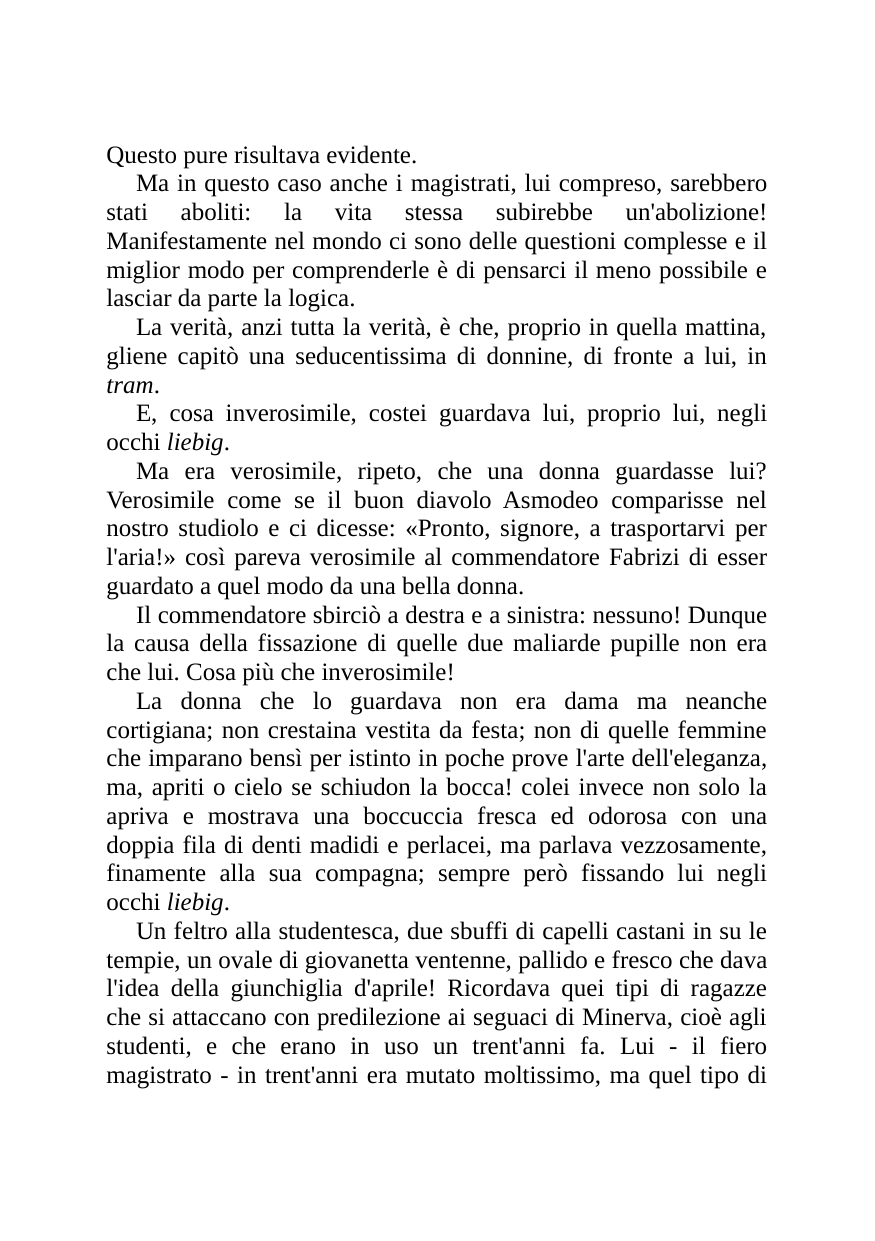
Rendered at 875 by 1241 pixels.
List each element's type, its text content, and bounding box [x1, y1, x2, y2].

text Ma era verosimile, ripeto, che una donna guardasse lui? Verosimile come se il buon diavolo Asmodeo comparisse nel nostro studiolo e ci dicesse: «Pronto, signore, a trasportarvi per l'aria!» così pareva verosimile al commendatore Fabrizi di esser guardato a quel modo da una bella donna. [106, 456, 768, 600]
text Ma in questo caso anche i magistrati, lui compreso, sarebbero stati aboliti: la vita stessa subirebbe un'abolizione! Manifestamente nel mondo ci sono delle questioni complesse e il miglior modo per comprenderle è di pensarci il meno possibile e lasciar da parte la logica. [106, 168, 768, 312]
text La verità, anzi tutta la verità, è che, proprio in quella mattina, gliene capitò una seducentissima di donnine, di fronte a lui, in tram. [106, 312, 768, 398]
text Questo pure risultava evidente. [106, 140, 768, 168]
text La donna che lo guardava non era dama ma neanche cortigiana; non crestaina vestita da festa; non di quelle femmine che imparano bensì per istinto in poche prove l'arte dell'eleganza, ma, apriti o cielo se schiudon la bocca! colei invece non solo la apriva e mostrava una boccuccia fresca ed odorosa con una doppia fila di denti madidi e perlacei, ma parlava vezzosamente, finamente alla sua compagna; sempre però fissando lui negli occhi liebig. [106, 686, 768, 916]
text Un feltro alla studentesca, due sbuffi di capelli castani in su le tempie, un ovale di giovanetta ventenne, pallido e fresco che dava l'idea della giunchiglia d'aprile! Ricordava quei tipi di ragazze che si attaccano con predilezione ai seguaci di Minerva, cioè agli studenti, e che erano in uso un trent'anni fa. Lui - il fiero magistrato - in trent'anni era mutato moltissimo, ma quel tipo di [106, 916, 768, 1088]
text Il commendatore sbirciò a destra e a sinistra: nessuno! Dunque la causa della fissazione di quelle due maliarde pupille non era che lui. Cosa più che inverosimile! [106, 600, 768, 686]
text E, cosa inverosimile, costei guardava lui, proprio lui, negli occhi liebig. [106, 398, 768, 456]
